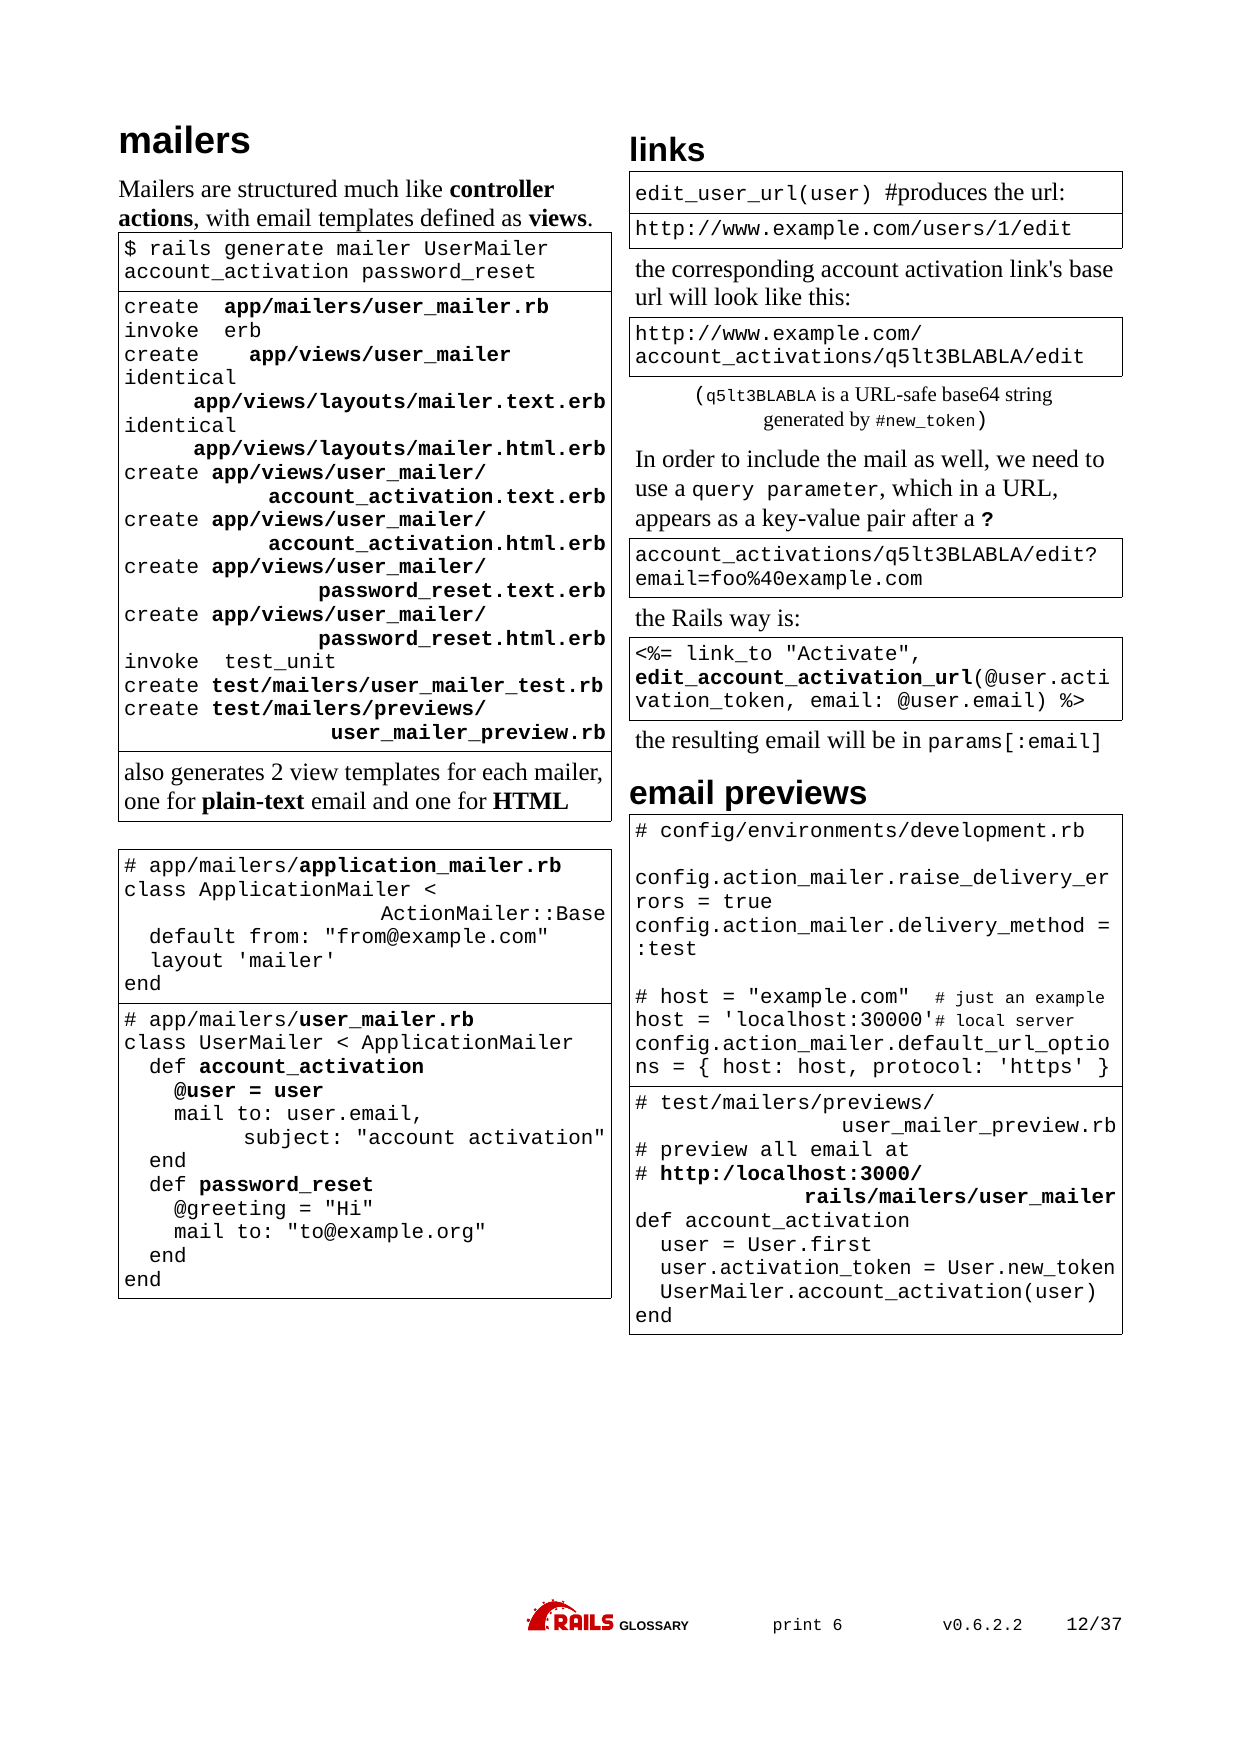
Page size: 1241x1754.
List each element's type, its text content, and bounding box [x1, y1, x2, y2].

table_cell http://www.example.com/users/1/edit [630, 214, 1122, 248]
table_cell http://www.example.com/account_activations/q5lt3BLABLA/edit [630, 318, 1122, 376]
table_header edit_user_url(user) #produces the url: [630, 172, 1122, 213]
table_cell the Rails way is: [629, 598, 1122, 637]
text Mailers are structured much like controller actions, with email templates defined as views. [118, 174, 611, 232]
table_cell (q5lt3BLABLA is a URL-safe base64 string generated by #new_token) [629, 377, 1122, 439]
subtitle email previews [629, 773, 1122, 811]
table_cell the corresponding account activation link's base url will look like this: [629, 249, 1122, 317]
table_header $ rails generate mailer UserMailer account_activation password_reset [119, 233, 611, 291]
table_cell # app/mailers/user_mailer.rb class UserMailer < ApplicationMailer def account_activation @user = user mail to: user.email, subject: "account activation" end def password_reset @greeting = "Hi" mail to: "to@example.org" end end [119, 1004, 611, 1298]
table_cell also generates 2 view templates for each mailer, one for plain-text email and one for HTML [119, 752, 611, 821]
table_cell the resulting email will be in params[:email] [629, 721, 1122, 761]
subtitle links [629, 130, 1122, 168]
table_cell account_activations/q5lt3BLABLA/edit?email=foo%40example.com [630, 539, 1122, 597]
table_cell # test/mailers/previews/ user_mailer_preview.rb # preview all email at # http:/localhost:3000/ rails/mailers/user_mailer def account_activation user = User.first user.activation_token = User.new_token UserMailer.account_activation(user) end [630, 1087, 1122, 1334]
subtitle mailers [118, 118, 611, 162]
table_cell create app/mailers/user_mailer.rb invoke erb create app/views/user_mailer identical app/views/layouts/mailer.text.erb identical app/views/layouts/mailer.html.erb create app/views/user_mailer/ account_activation.text.erb create app/views/user_mailer/ account_activation.html.erb create app/views/user_mailer/ password_reset.text.erb create app/views/user_mailer/ password_reset.html.erb invoke test_unit create test/mailers/user_mailer_test.rb create test/mailers/previews/ user_mailer_preview.rb [119, 292, 611, 751]
table_header # config/environments/development.rb config.action_mailer.raise_delivery_errors = true config.action_mailer.delivery_method = :test # host = "example.com" # just an example host = 'localhost:30000'# local server config.action_mailer.default_url_options = { host: host, protocol: 'https' } [630, 815, 1122, 1086]
table_cell In order to include the mail as well, we need to use a query parameter, which in a URL, appears as a key-value pair after a ? [629, 439, 1122, 538]
table_header # app/mailers/application_mailer.rb class ApplicationMailer < ActionMailer::Base default from: "from@example.com" layout 'mailer' end [119, 850, 611, 1003]
table_cell <%= link_to "Activate", edit_account_activation_url(@user.activation_token, email: @user.email) %> [630, 638, 1122, 720]
